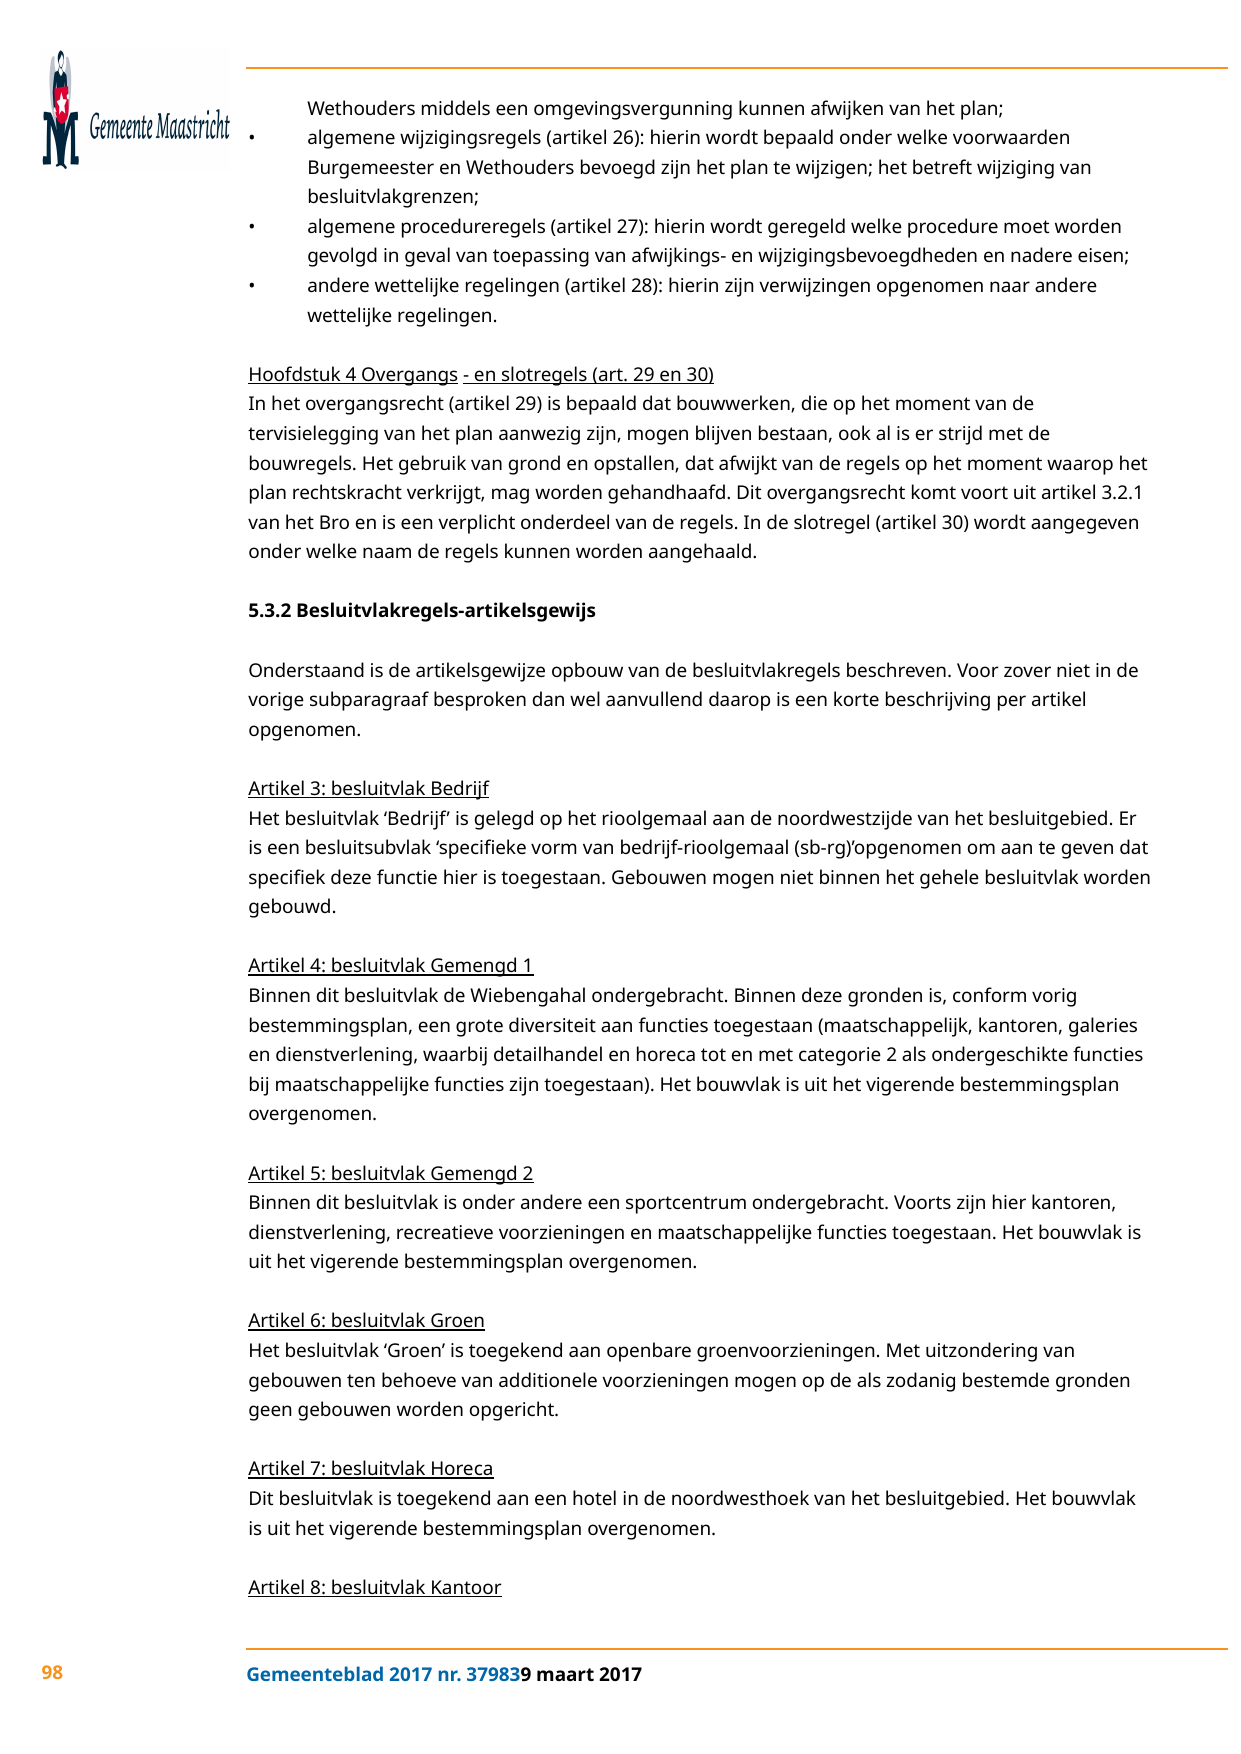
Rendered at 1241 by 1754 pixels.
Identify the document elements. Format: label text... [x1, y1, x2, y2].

text Artikel 8: besluitvlak Kantoor [248, 1574, 1152, 1600]
text Artikel 6: besluitvlak Groen [248, 1308, 1152, 1333]
text Artikel 3: besluitvlak Bedrijf [248, 775, 1152, 801]
text Binnen dit besluitvlak is onder andere een sportcentrum ondergebracht. Voorts zijn hier kantoren, dienstverlening, recreatieve voorzieningen en maatschappelijke functies toegestaan. Het bouwvlak is uit het vigerende bestemmingsplan overgenomen. [248, 1189, 1152, 1274]
text Artikel 7: besluitvlak Horeca [248, 1456, 1152, 1481]
text Het besluitvlak ‘Bedrijf’ is gelegd op het rioolgemaal aan de noordwestzijde van het besluitgebied. Er is een besluitsubvlak ‘specifieke vorm van bedrijf-rioolgemaal (sb-rg)’opgenomen om aan te geven dat specifiek deze functie hier is toegestaan. Gebouwen mogen niet binnen het gehele besluitvlak worden gebouwd. [248, 805, 1152, 919]
list Wethouders middels een omgevingsvergunning kunnen afwijken van het plan; [248, 95, 1152, 121]
text Binnen dit besluitvlak de Wiebengahal ondergebracht. Binnen deze gronden is, conform vorig bestemmingsplan, een grote diversiteit aan functies toegestaan (maatschappelijk, kantoren, galeries en dienstverlening, waarbij detailhandel en horeca tot en met categorie 2 als ondergeschikte functies bij maatschappelijke functies zijn toegestaan). Het bouwvlak is uit het vigerende bestemmingsplan overgenomen. [248, 982, 1152, 1126]
text Onderstaand is de artikelsgewijze opbouw van de besluitvlakregels beschreven. Voor zover niet in de vorige subparagraaf besproken dan wel aanvullend daarop is een korte beschrijving per artikel opgenomen. [248, 657, 1152, 742]
text In het overgangsrecht (artikel 29) is bepaald dat bouwwerken, die op het moment van de tervisielegging van het plan aanwezig zijn, mogen blijven bestaan, ook al is er strijd met de bouwregels. Het gebruik van grond en opstallen, dat afwijkt van de regels op het moment waarop het plan rechtskracht verkrijgt, mag worden gehandhaafd. Dit overgangsrecht komt voort uit artikel 3.2.1 van het Bro en is een verplicht onderdeel van de regels. In de slotregel (artikel 30) wordt aangegeven onder welke naam de regels kunnen worden aangehaald. [248, 391, 1152, 564]
text Artikel 5: besluitvlak Gemengd 2 [248, 1160, 1152, 1186]
list algemene wijzigingsregels (artikel 26): hierin wordt bepaald onder welke voorwaarden Burgemeester en Wethouders bevoegd zijn het plan te wijzigen; het betreft wijziging van besluitvlakgrenzen; [248, 124, 1152, 209]
text Dit besluitvlak is toegekend aan een hotel in de noordwesthoek van het besluitgebied. Het bouwvlak is uit het vigerende bestemmingsplan overgenomen. [248, 1485, 1152, 1541]
text Het besluitvlak ‘Groen’ is toegekend aan openbare groenvoorzieningen. Met uitzondering van gebouwen ten behoeve van additionele voorzieningen mogen op de als zodanig bestemde gronden geen gebouwen worden opgericht. [248, 1337, 1152, 1422]
text 5.3.2 Besluitvlakregels-artikelsgewijs [248, 598, 1152, 623]
picture [41, 47, 231, 172]
list algemene procedureregels (artikel 27): hierin wordt geregeld welke procedure moet worden gevolgd in geval van toepassing van afwijkings- en wijzigingsbevoegdheden en nadere eisen; [248, 213, 1152, 268]
text Artikel 4: besluitvlak Gemengd 1 [248, 953, 1152, 978]
list andere wettelijke regelingen (artikel 28): hierin zijn verwijzingen opgenomen naar andere wettelijke regelingen. [248, 272, 1152, 328]
text Hoofdstuk 4 Overgangs - en slotregels (art. 29 en 30) [248, 361, 1152, 387]
